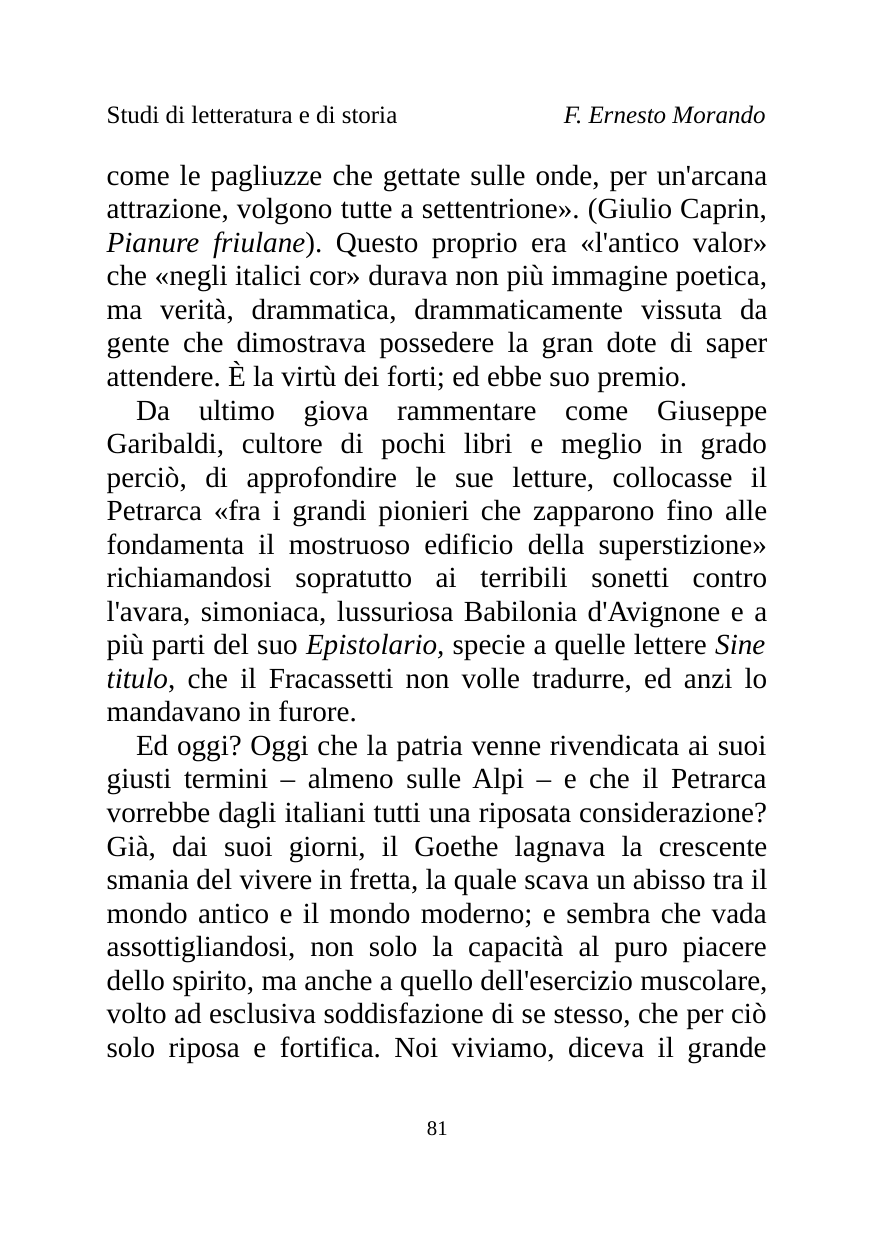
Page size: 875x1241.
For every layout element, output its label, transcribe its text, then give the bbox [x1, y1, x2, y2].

text Da ultimo giova rammentare come Giuseppe Garibaldi, cultore di pochi libri e meglio in grado perciò, di approfondire le sue letture, collocasse il Petrarca «fra i grandi pionieri che zapparono fino alle fondamenta il mostruoso edificio della superstizione» richiamandosi sopratutto ai terribili sonetti contro l'avara, simoniaca, lussuriosa Babilonia d'Avignone e a più parti del suo Epistolario, specie a quelle lettere Sine titulo, che il Fracassetti non volle tradurre, ed anzi lo mandavano in furore. [106, 393, 768, 728]
text come le pagliuzze che gettate sulle onde, per un'arcana attrazione, volgono tutte a settentrione». (Giulio Caprin, Pianure friulane). Questo proprio era «l'antico valor» che «negli italici cor» durava non più immagine poetica, ma verità, drammatica, drammaticamente vissuta da gente che dimostrava possedere la gran dote di saper attendere. È la virtù dei forti; ed ebbe suo premio. [106, 158, 768, 393]
text Ed oggi? Oggi che la patria venne rivendicata ai suoi giusti termini – almeno sulle Alpi – e che il Petrarca vorrebbe dagli italiani tutti una riposata considerazione? Già, dai suoi giorni, il Goethe lagnava la crescente smania del vivere in fretta, la quale scava un abisso tra il mondo antico e il mondo moderno; e sembra che vada assottigliandosi, non solo la capacità al puro piacere dello spirito, ma anche a quello dell'esercizio muscolare, volto ad esclusiva soddisfazione di se stesso, che per ciò solo riposa e fortifica. Noi viviamo, diceva il grande [106, 728, 768, 1063]
